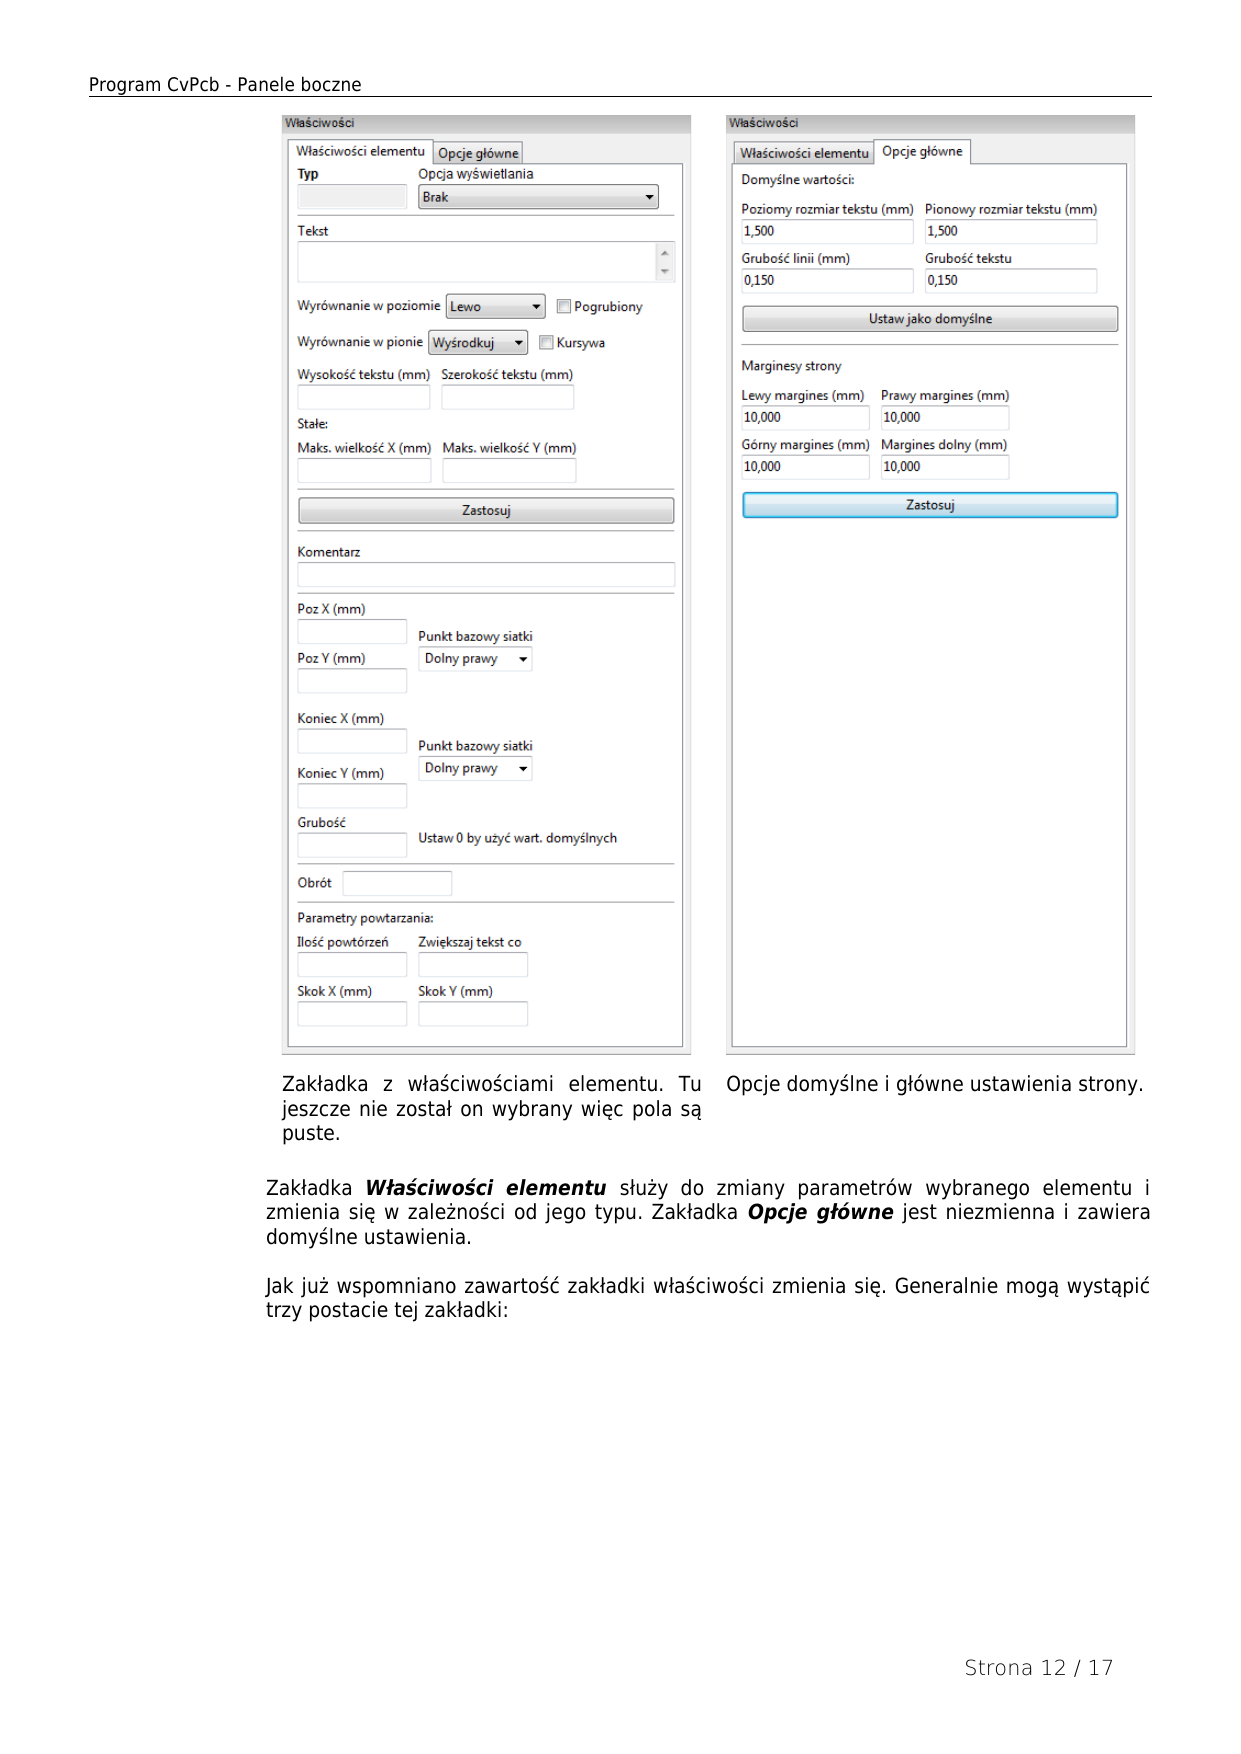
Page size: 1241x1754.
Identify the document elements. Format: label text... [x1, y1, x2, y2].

table_cell Opcje domyślne i główne ustawienia strony. [709, 1066, 1152, 1151]
text Zakładka Właściwości elementu służy do zmiany parametrów wybranego elementu i zmienia się w zależności od jego typu. Zakładka Opcje główne jest niezmienna i zawiera domyślne ustawienia. [266, 1176, 1152, 1249]
table_cell Zakładka z właściwościami elementu. Tu jeszcze nie został on wybrany więc pola są puste. [264, 1066, 708, 1151]
table_header [709, 103, 1152, 1066]
table_header [264, 103, 708, 1066]
picture [726, 115, 1136, 1055]
text Jak już wspomniano zawartość zakładki właściwości zmienia się. Generalnie mogą wystąpić trzy postacie tej zakładki: [266, 1273, 1152, 1322]
picture [281, 115, 692, 1055]
